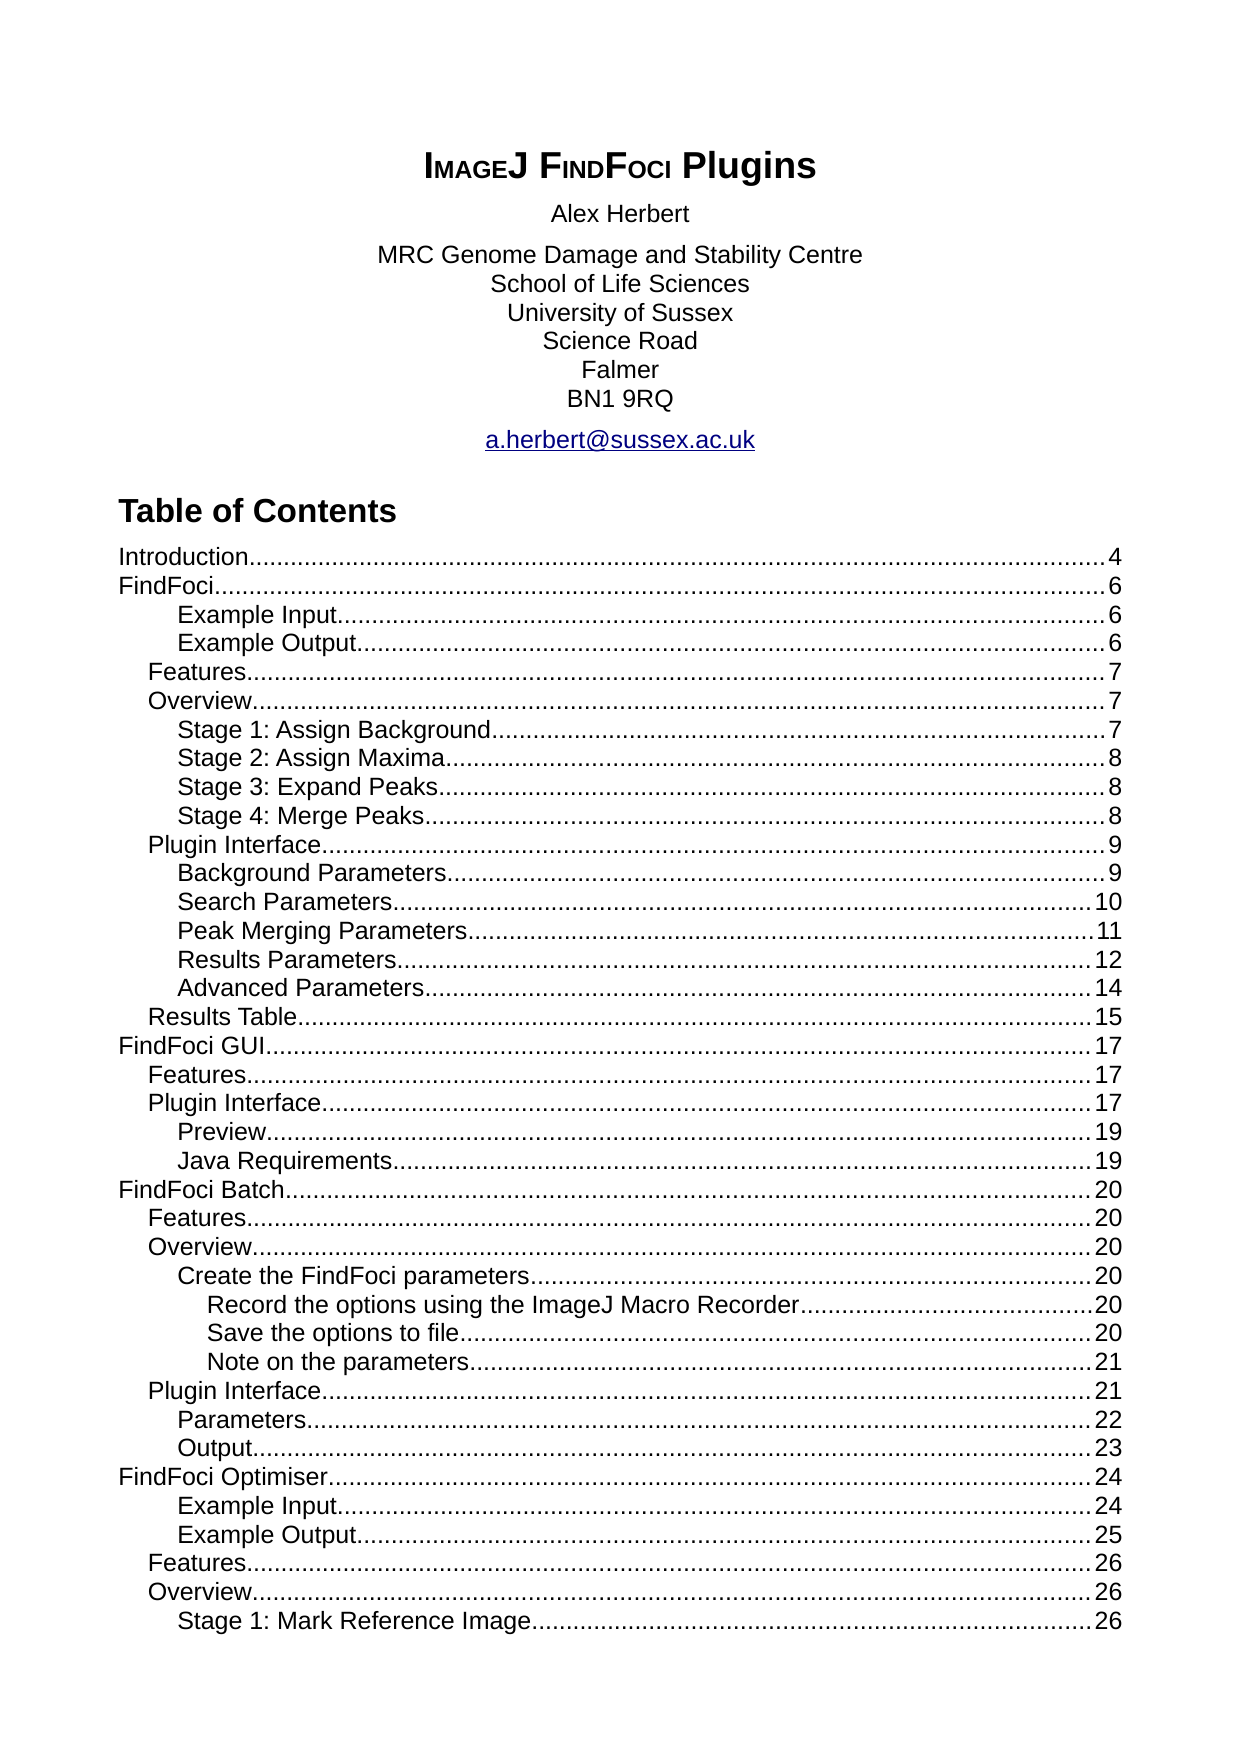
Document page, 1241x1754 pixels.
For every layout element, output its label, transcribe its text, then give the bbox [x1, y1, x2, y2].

text Overview 26 [148, 1577, 1122, 1606]
text Overview 20 [148, 1232, 1122, 1261]
text Introduction 4 [118, 542, 1122, 571]
text Features 20 [148, 1203, 1122, 1232]
text Science Road [118, 326, 1122, 355]
text Results Table 15 [148, 1002, 1122, 1031]
text Java Requirements 19 [177, 1146, 1122, 1175]
text MRC Genome Damage and Stability Centre [118, 240, 1122, 269]
text Stage 1: Mark Reference Image 26 [177, 1606, 1122, 1635]
text Features 26 [148, 1548, 1122, 1577]
text University of Sussex [118, 297, 1122, 326]
text Plugin Interface 21 [148, 1376, 1122, 1405]
text Plugin Interface 9 [148, 830, 1122, 858]
text a.herbert@sussex.ac.uk [118, 425, 1122, 454]
text Search Parameters 10 [177, 887, 1122, 916]
text Features 17 [148, 1060, 1122, 1088]
text Example Output 25 [177, 1520, 1122, 1548]
text Create the FindFoci parameters 20 [177, 1261, 1122, 1290]
text Advanced Parameters 14 [177, 973, 1122, 1002]
text Example Input 6 [177, 600, 1122, 628]
text Results Parameters 12 [177, 945, 1122, 973]
text Preview 19 [177, 1117, 1122, 1146]
text Record the options using the ImageJ Macro Recorder 20 [207, 1290, 1122, 1318]
text FindFoci GUI 17 [118, 1031, 1122, 1060]
text FindFoci Optimiser 24 [118, 1462, 1122, 1491]
text Note on the parameters 21 [207, 1347, 1122, 1376]
text Example Output 6 [177, 628, 1122, 657]
text Falmer [118, 355, 1122, 384]
text Plugin Interface 17 [148, 1088, 1122, 1117]
text Background Parameters 9 [177, 858, 1122, 887]
text Stage 4: Merge Peaks 8 [177, 801, 1122, 830]
text Stage 1: Assign Background 7 [177, 715, 1122, 743]
subtitle Table of Contents [118, 491, 1122, 530]
text Save the options to file 20 [207, 1318, 1122, 1347]
text Parameters 22 [177, 1405, 1122, 1433]
text BN1 9RQ [118, 384, 1122, 412]
text Stage 2: Assign Maxima 8 [177, 743, 1122, 772]
text Alex Herbert [118, 199, 1122, 227]
text FindFoci 6 [118, 571, 1122, 600]
title ImageJ FindFoci Plugins [118, 143, 1122, 186]
text Example Input 24 [177, 1491, 1122, 1520]
text Stage 3: Expand Peaks 8 [177, 772, 1122, 801]
text Features 7 [148, 657, 1122, 686]
text FindFoci Batch 20 [118, 1175, 1122, 1203]
text Peak Merging Parameters 11 [177, 916, 1122, 945]
text Overview 7 [148, 686, 1122, 715]
text Output 23 [177, 1433, 1122, 1462]
text School of Life Sciences [118, 269, 1122, 297]
